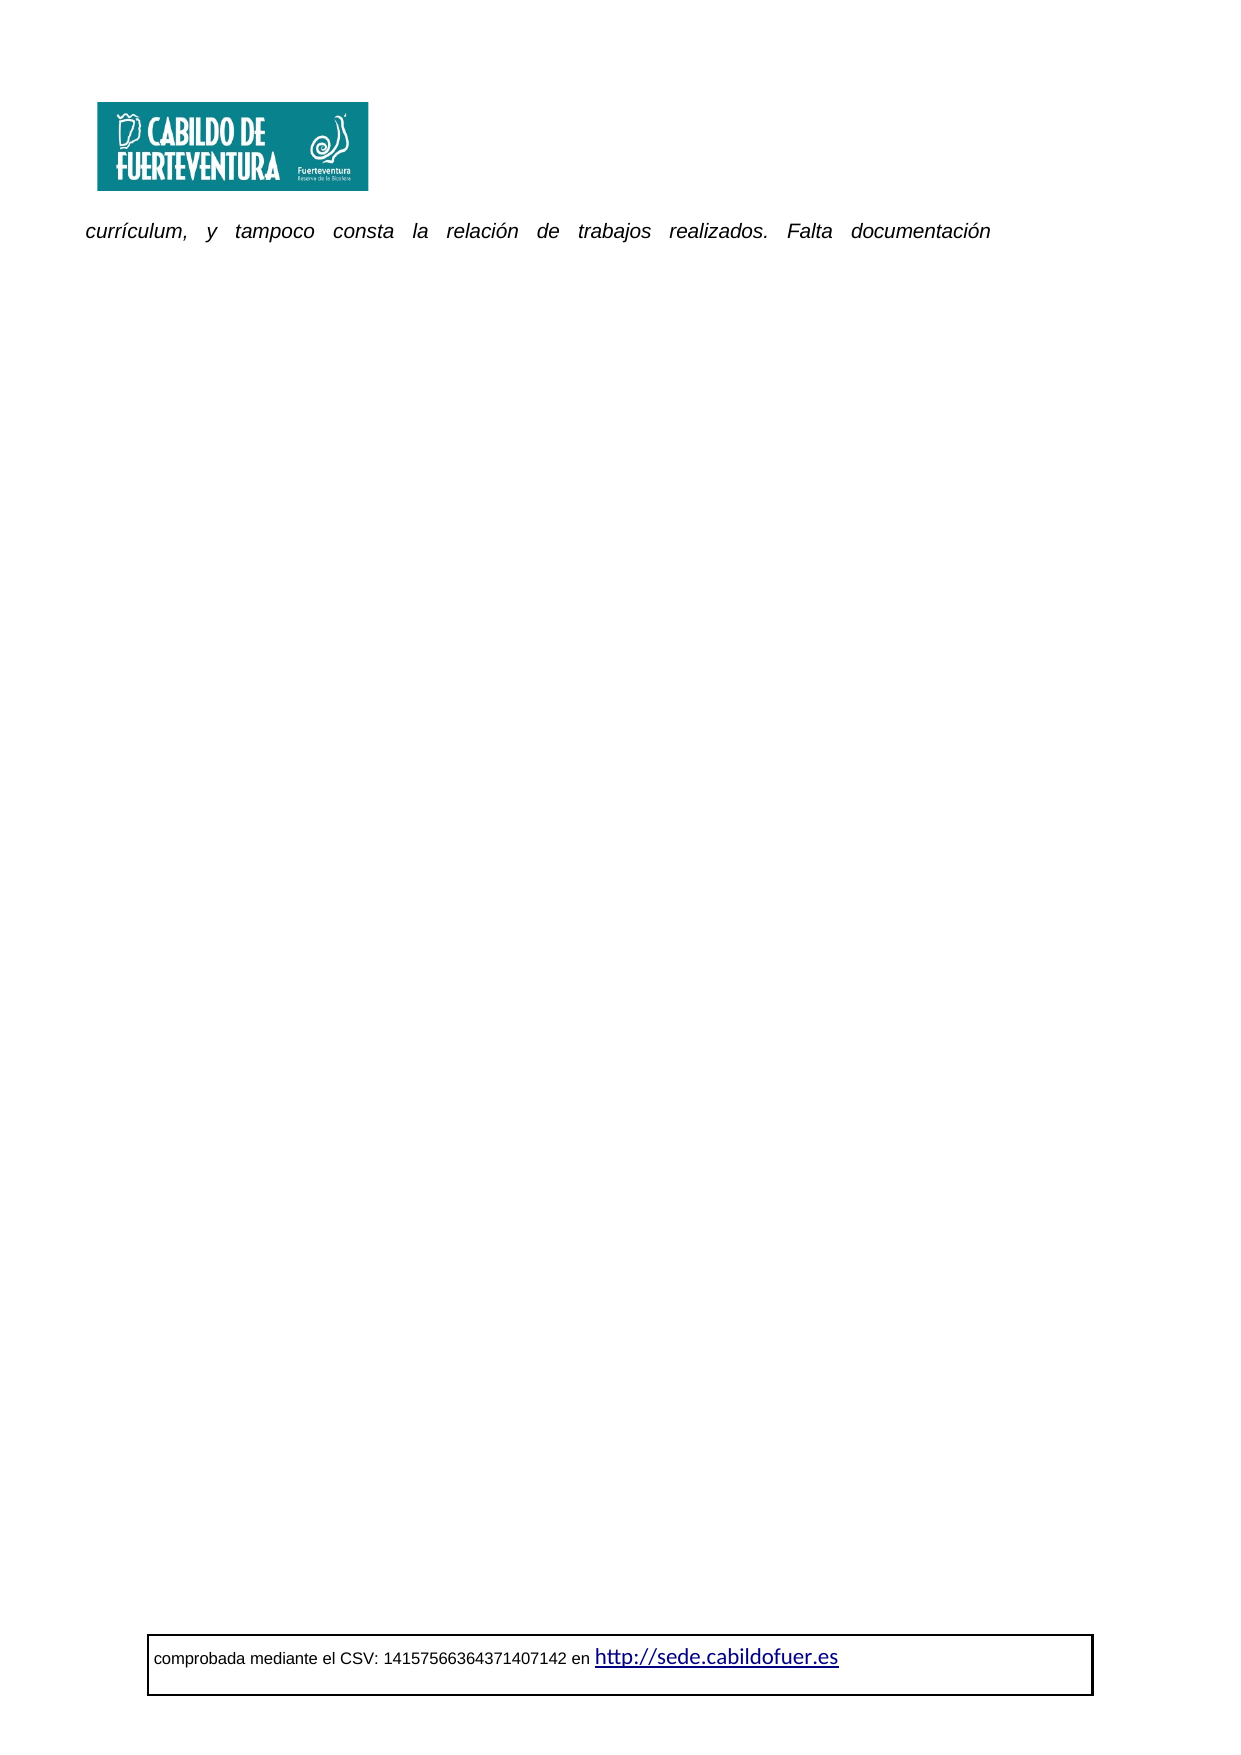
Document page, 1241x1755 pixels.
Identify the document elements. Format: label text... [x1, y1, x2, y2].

text currículum, y tampoco consta la relación de trabajos realizados. Falta documentación [85, 219, 1093, 243]
